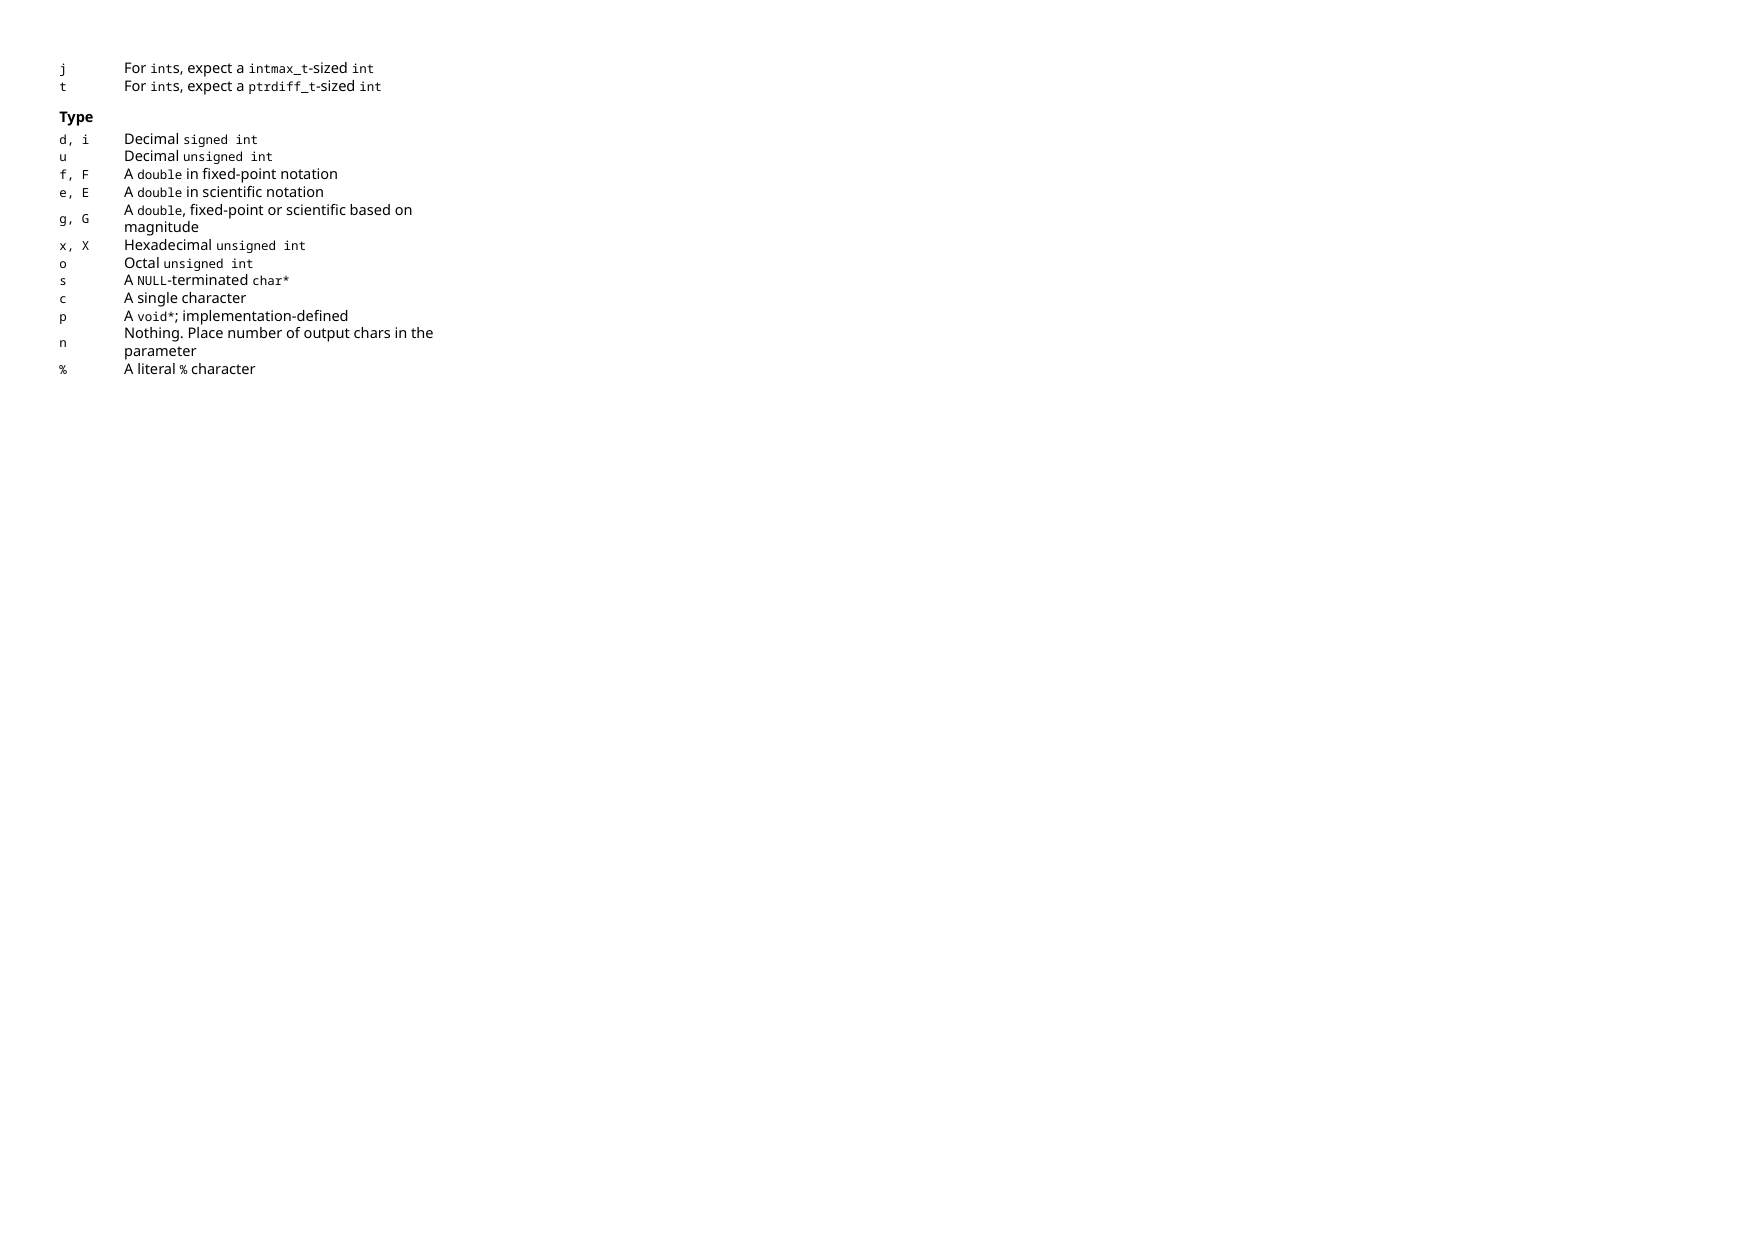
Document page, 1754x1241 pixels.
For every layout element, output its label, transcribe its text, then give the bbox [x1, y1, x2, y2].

table_cell For ints, expect a intmax_t-sized int [124, 59, 446, 77]
table_cell u [59, 148, 124, 165]
table_header d, i [59, 130, 124, 148]
table_cell n [59, 325, 124, 360]
table_cell A double in fixed-point notation [124, 165, 446, 183]
table_cell Nothing. Place number of output chars in the parameter [124, 325, 446, 360]
table_cell A void*; implementation-defined [124, 307, 446, 325]
table_cell x, X [59, 236, 124, 254]
table_cell c [59, 289, 124, 307]
table_cell A NULL-terminated char* [124, 272, 446, 289]
table_cell s [59, 272, 124, 289]
table_cell f, F [59, 165, 124, 183]
table_cell t [59, 77, 124, 94]
table_cell e, E [59, 183, 124, 201]
table_cell Octal unsigned int [124, 254, 446, 272]
table_cell o [59, 254, 124, 272]
table_cell A single character [124, 289, 446, 307]
table_header Decimal signed int [124, 130, 446, 148]
table_cell For ints, expect a ptrdiff_t-sized int [124, 77, 446, 94]
table_cell Decimal unsigned int [124, 148, 446, 165]
table_cell A literal % character [124, 360, 446, 378]
table_cell g, G [59, 201, 124, 236]
table_cell % [59, 360, 124, 378]
table_cell p [59, 307, 124, 325]
table_cell j [59, 59, 124, 77]
subtitle Type [59, 94, 446, 130]
table_cell A double in scientific notation [124, 183, 446, 201]
table_cell A double, fixed-point or scientific based on magnitude [124, 201, 446, 236]
table_cell Hexadecimal unsigned int [124, 236, 446, 254]
